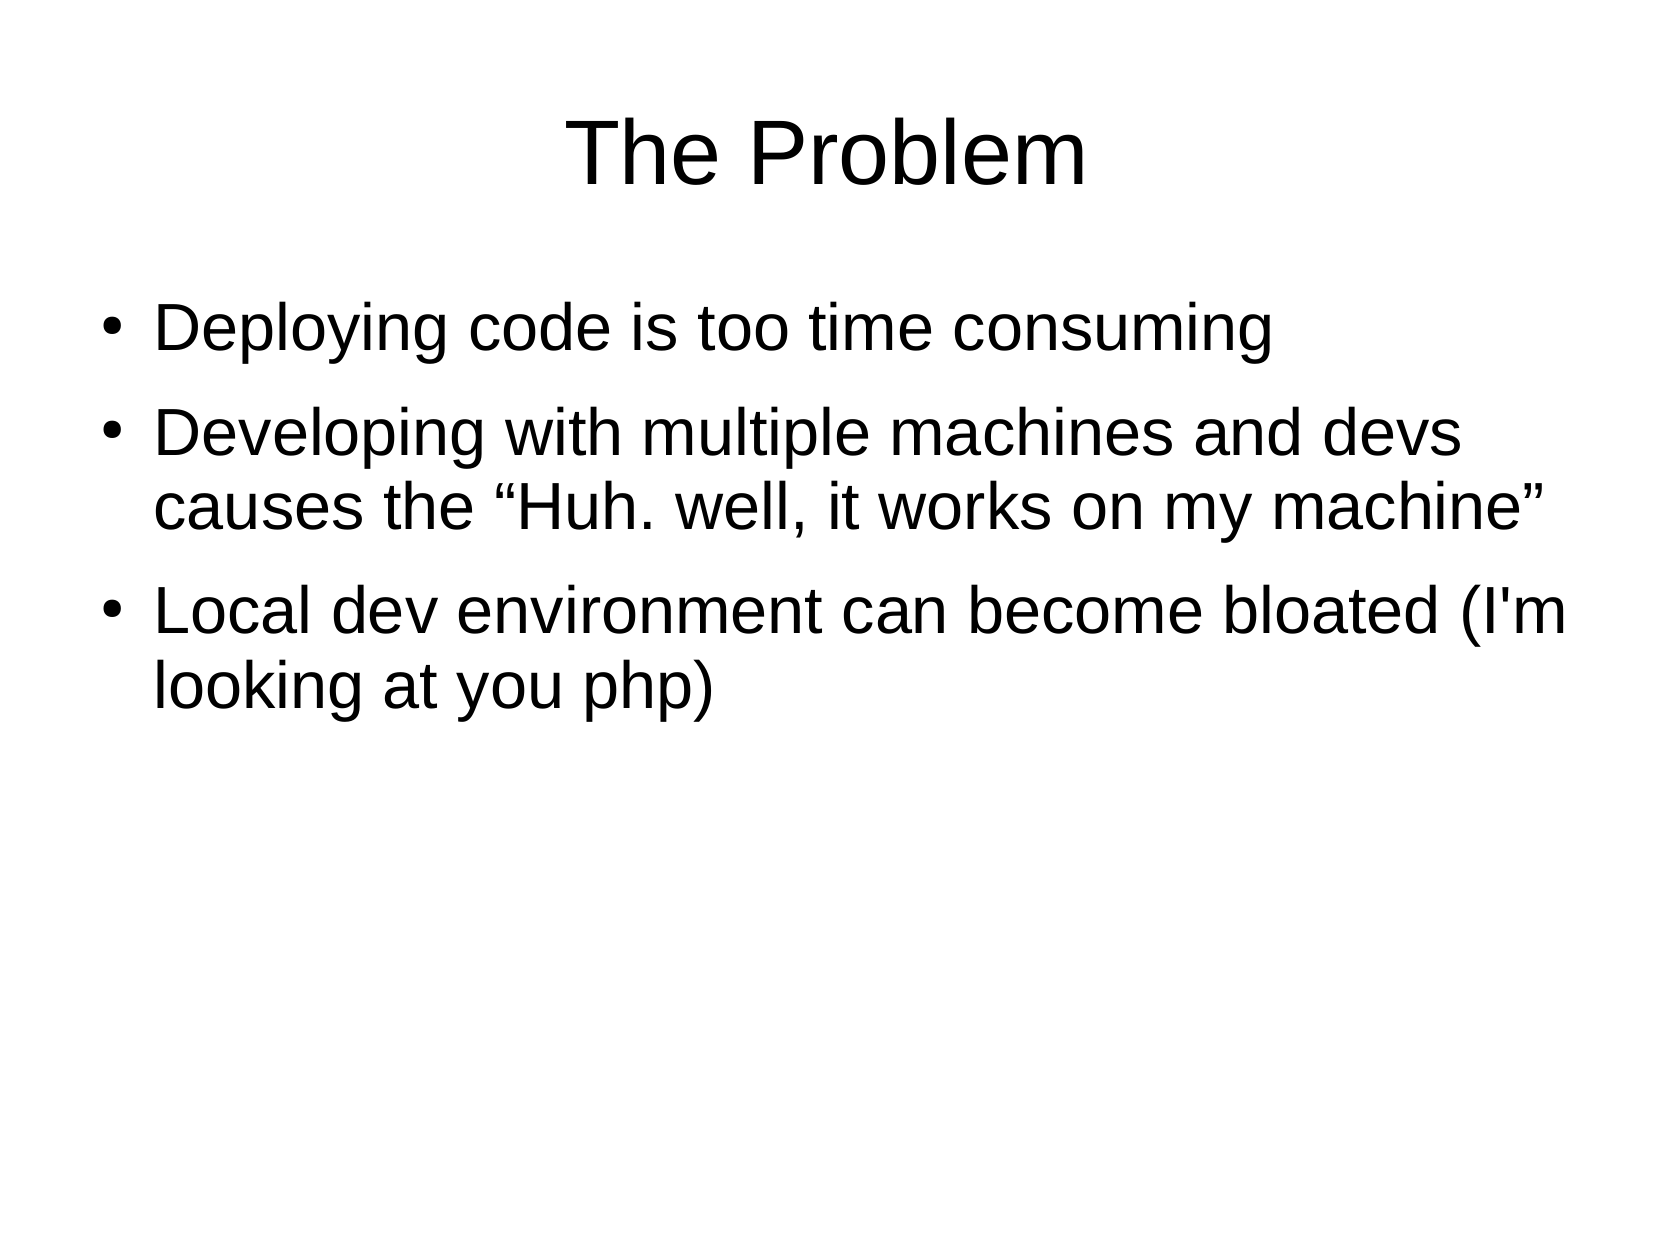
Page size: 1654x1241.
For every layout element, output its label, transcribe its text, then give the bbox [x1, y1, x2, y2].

title The Problem [82, 49, 1571, 257]
list Deploying code is too time consuming Developing with multiple machines and devs causes the “Huh. well, it works on my machine” Local dev environment can become bloated (I'm looking at you php) [82, 290, 1571, 1010]
